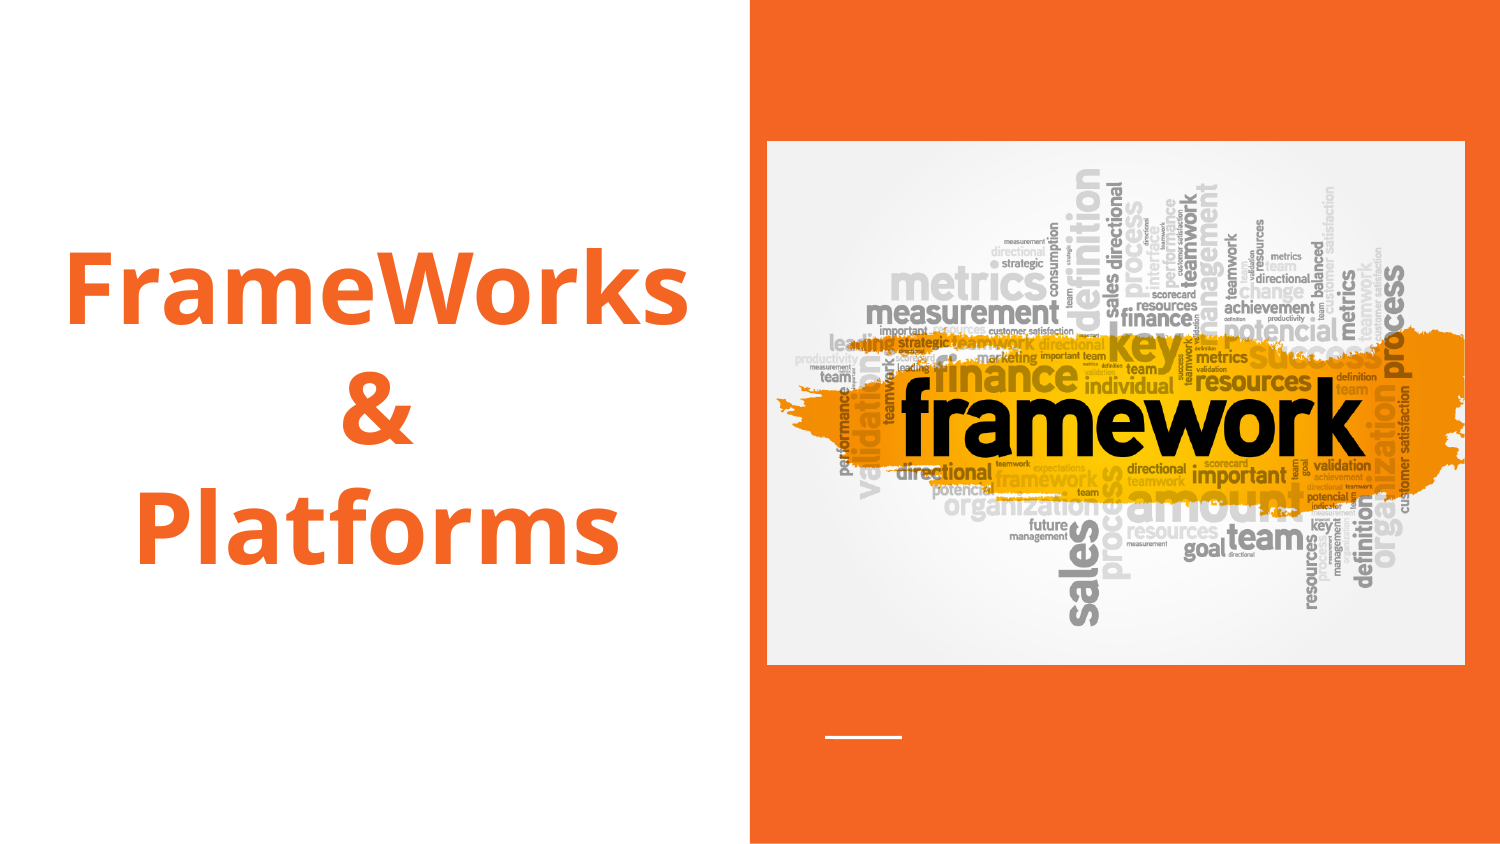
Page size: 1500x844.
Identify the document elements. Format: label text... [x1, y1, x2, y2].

title FrameWorks & Platforms [0, 102, 756, 600]
picture [767, 141, 1465, 665]
